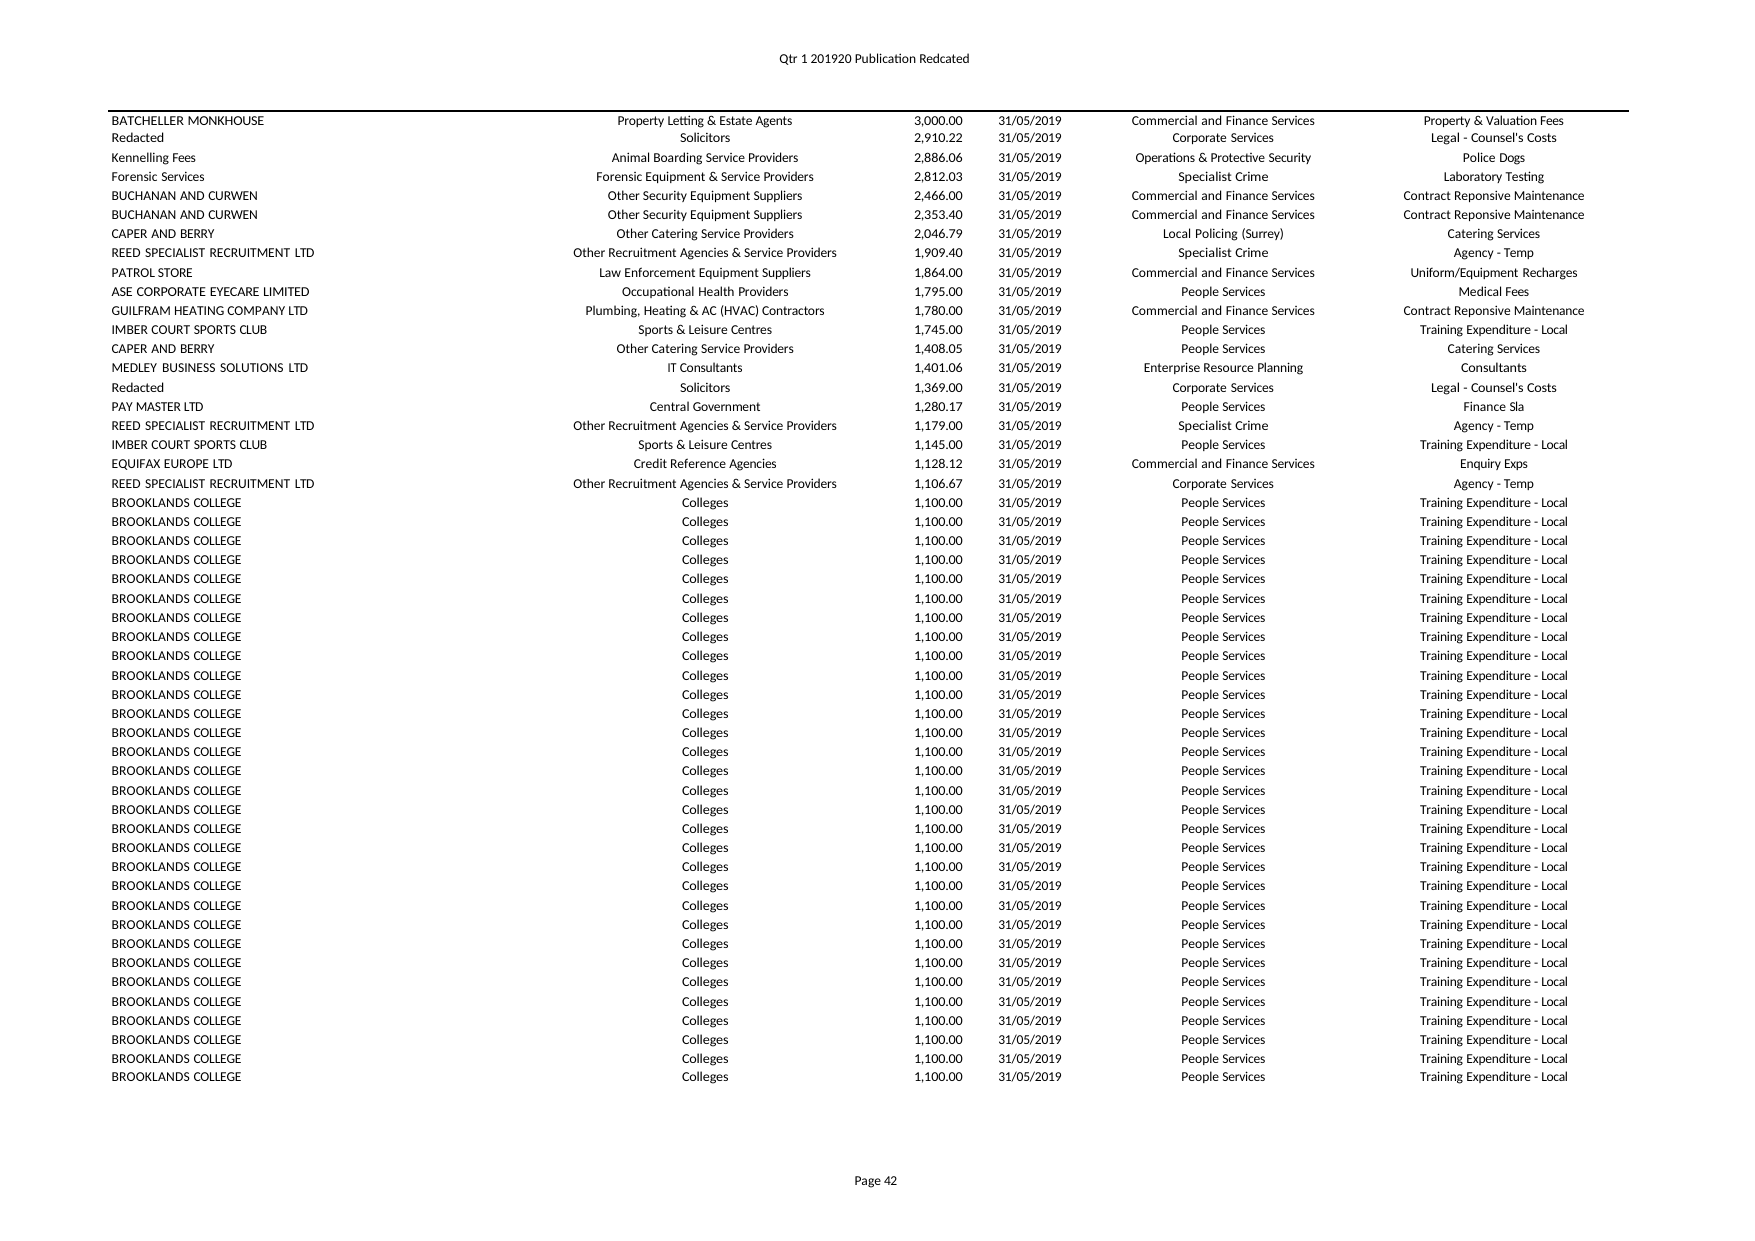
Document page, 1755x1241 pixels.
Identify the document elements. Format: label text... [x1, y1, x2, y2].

table_cell Colleges [548, 1069, 860, 1087]
table_cell Catering Services [1359, 340, 1629, 359]
table_cell Commercial and Finance Services [1088, 263, 1359, 282]
table_cell 31/05/2019 [969, 168, 1088, 187]
table_cell Occupational Health Providers [548, 283, 860, 302]
table_cell BROOKLANDS COLLEGE [108, 915, 547, 934]
table_cell Training Expenditure - Local [1359, 589, 1629, 608]
table_cell People Services [1088, 743, 1359, 762]
table_cell 31/05/2019 [969, 685, 1088, 704]
table_cell Colleges [548, 647, 860, 666]
table_cell 1,100.00 [860, 609, 969, 628]
table_cell 1,100.00 [860, 743, 969, 762]
table_cell Commercial and Finance Services [1088, 187, 1359, 206]
table_cell Colleges [548, 705, 860, 724]
table_cell Corporate Services [1088, 378, 1359, 397]
table_cell 1,100.00 [860, 647, 969, 666]
table_cell People Services [1088, 705, 1359, 724]
table_cell BROOKLANDS COLLEGE [108, 1050, 547, 1069]
table_cell Training Expenditure - Local [1359, 781, 1629, 800]
table_cell 1,100.00 [860, 992, 969, 1011]
table_cell BROOKLANDS COLLEGE [108, 1011, 547, 1031]
table_cell People Services [1088, 340, 1359, 359]
table_cell People Services [1088, 283, 1359, 302]
table_cell Colleges [548, 494, 860, 513]
table_cell 2,353.40 [860, 206, 969, 225]
table_cell Enterprise Resource Planning [1088, 359, 1359, 378]
table_cell REED SPECIALIST RECRUITMENT LTD [108, 417, 547, 436]
table_cell People Services [1088, 532, 1359, 551]
table_cell BROOKLANDS COLLEGE [108, 877, 547, 896]
table_cell BROOKLANDS COLLEGE [108, 992, 547, 1011]
table_cell Colleges [548, 532, 860, 551]
table_cell Training Expenditure - Local [1359, 666, 1629, 685]
table_cell Training Expenditure - Local [1359, 551, 1629, 570]
table_cell 31/05/2019 [969, 436, 1088, 455]
table_cell Colleges [548, 896, 860, 915]
table_cell 31/05/2019 [969, 244, 1088, 263]
table_cell Training Expenditure - Local [1359, 685, 1629, 704]
table_cell 31/05/2019 [969, 494, 1088, 513]
table_cell People Services [1088, 666, 1359, 685]
table_cell 31/05/2019 [969, 609, 1088, 628]
table_cell Training Expenditure - Local [1359, 954, 1629, 973]
table_cell Colleges [548, 685, 860, 704]
table_cell 31/05/2019 [969, 954, 1088, 973]
table_cell Training Expenditure - Local [1359, 609, 1629, 628]
table_cell Enquiry Exps [1359, 455, 1629, 474]
table_cell People Services [1088, 436, 1359, 455]
table_cell 1,100.00 [860, 896, 969, 915]
table_cell Agency - Temp [1359, 244, 1629, 263]
table_cell 1,106.67 [860, 474, 969, 493]
table_cell BROOKLANDS COLLEGE [108, 589, 547, 608]
table_cell BROOKLANDS COLLEGE [108, 647, 547, 666]
table_cell People Services [1088, 781, 1359, 800]
table_cell People Services [1088, 858, 1359, 877]
table_cell Other Recruitment Agencies & Service Providers [548, 474, 860, 493]
table_cell 1,179.00 [860, 417, 969, 436]
table_cell Training Expenditure - Local [1359, 570, 1629, 589]
table_cell Credit Reference Agencies [548, 455, 860, 474]
table_cell BROOKLANDS COLLEGE [108, 685, 547, 704]
table_cell BROOKLANDS COLLEGE [108, 570, 547, 589]
table_cell 1,100.00 [860, 877, 969, 896]
table_cell Agency - Temp [1359, 474, 1629, 493]
table_cell Training Expenditure - Local [1359, 915, 1629, 934]
table_cell BROOKLANDS COLLEGE [108, 954, 547, 973]
table_cell Training Expenditure - Local [1359, 877, 1629, 896]
table_cell People Services [1088, 820, 1359, 839]
table_cell 1,100.00 [860, 551, 969, 570]
table_cell Finance Sla [1359, 398, 1629, 417]
table_cell 1,780.00 [860, 302, 969, 321]
table_cell People Services [1088, 896, 1359, 915]
table_cell Redacted [108, 378, 547, 397]
table_cell Contract Reponsive Maintenance [1359, 187, 1629, 206]
table_cell People Services [1088, 321, 1359, 340]
table_cell 31/05/2019 [969, 935, 1088, 954]
table_cell People Services [1088, 839, 1359, 858]
table_cell Other Catering Service Providers [548, 340, 860, 359]
table_cell People Services [1088, 724, 1359, 743]
table_cell Local Policing (Surrey) [1088, 225, 1359, 244]
table_cell Colleges [548, 570, 860, 589]
table_cell IMBER COURT SPORTS CLUB [108, 321, 547, 340]
table_cell Property Letting & Estate Agents [548, 112, 860, 129]
table_cell Training Expenditure - Local [1359, 896, 1629, 915]
table_cell People Services [1088, 589, 1359, 608]
table_cell BROOKLANDS COLLEGE [108, 724, 547, 743]
table_cell REED SPECIALIST RECRUITMENT LTD [108, 474, 547, 493]
table_cell BROOKLANDS COLLEGE [108, 532, 547, 551]
table_cell Other Catering Service Providers [548, 225, 860, 244]
table_cell Training Expenditure - Local [1359, 494, 1629, 513]
table_cell People Services [1088, 973, 1359, 992]
table_cell BATCHELLER MONKHOUSE [108, 112, 547, 129]
table_cell 1,100.00 [860, 494, 969, 513]
table_cell Commercial and Finance Services [1088, 455, 1359, 474]
table_cell Operations & Protective Security [1088, 148, 1359, 167]
table_cell 1,100.00 [860, 858, 969, 877]
table_cell 1,100.00 [860, 820, 969, 839]
table_cell Forensic Services [108, 168, 547, 187]
table_cell 1,864.00 [860, 263, 969, 282]
table_cell 31/05/2019 [969, 378, 1088, 397]
table_cell Training Expenditure - Local [1359, 858, 1629, 877]
table_cell 1,280.17 [860, 398, 969, 417]
table_cell 31/05/2019 [969, 915, 1088, 934]
table_cell 31/05/2019 [969, 781, 1088, 800]
table_cell Colleges [548, 839, 860, 858]
table_cell 31/05/2019 [969, 551, 1088, 570]
table_cell People Services [1088, 915, 1359, 934]
table_cell 31/05/2019 [969, 283, 1088, 302]
table_cell Colleges [548, 800, 860, 819]
table_cell People Services [1088, 685, 1359, 704]
table_cell People Services [1088, 494, 1359, 513]
table_cell People Services [1088, 570, 1359, 589]
table_cell 1,100.00 [860, 532, 969, 551]
table_cell 31/05/2019 [969, 1011, 1088, 1031]
table_cell People Services [1088, 1050, 1359, 1069]
table_cell People Services [1088, 398, 1359, 417]
table_cell 31/05/2019 [969, 513, 1088, 532]
table_cell 31/05/2019 [969, 225, 1088, 244]
table_cell Legal - Counsel's Costs [1359, 129, 1629, 148]
table_cell 1,100.00 [860, 513, 969, 532]
table_cell BROOKLANDS COLLEGE [108, 858, 547, 877]
table_cell Colleges [548, 877, 860, 896]
table_cell 31/05/2019 [969, 839, 1088, 858]
table_cell 31/05/2019 [969, 129, 1088, 148]
table_cell Property & Valuation Fees [1359, 112, 1629, 129]
table_cell Legal - Counsel's Costs [1359, 378, 1629, 397]
table_cell Kennelling Fees [108, 148, 547, 167]
table_cell Uniform/Equipment Recharges [1359, 263, 1629, 282]
table_cell Sports & Leisure Centres [548, 321, 860, 340]
table_cell BROOKLANDS COLLEGE [108, 628, 547, 647]
table_cell EQUIFAX EUROPE LTD [108, 455, 547, 474]
table_cell 31/05/2019 [969, 743, 1088, 762]
table_cell Contract Reponsive Maintenance [1359, 206, 1629, 225]
table_cell 1,100.00 [860, 1031, 969, 1050]
table_cell Training Expenditure - Local [1359, 820, 1629, 839]
table_cell BROOKLANDS COLLEGE [108, 973, 547, 992]
table_cell 31/05/2019 [969, 800, 1088, 819]
table_cell REED SPECIALIST RECRUITMENT LTD [108, 244, 547, 263]
table_cell 31/05/2019 [969, 148, 1088, 167]
table_cell Training Expenditure - Local [1359, 513, 1629, 532]
table_cell BROOKLANDS COLLEGE [108, 839, 547, 858]
table_cell Laboratory Testing [1359, 168, 1629, 187]
table_cell Other Recruitment Agencies & Service Providers [548, 244, 860, 263]
table_cell Colleges [548, 724, 860, 743]
table_cell 31/05/2019 [969, 455, 1088, 474]
table_cell 1,100.00 [860, 705, 969, 724]
table_cell Training Expenditure - Local [1359, 1011, 1629, 1031]
table_cell 31/05/2019 [969, 647, 1088, 666]
table_cell 31/05/2019 [969, 1050, 1088, 1069]
table_cell Colleges [548, 973, 860, 992]
table_cell 31/05/2019 [969, 820, 1088, 839]
table_cell 1,100.00 [860, 685, 969, 704]
table_cell People Services [1088, 1011, 1359, 1031]
table_cell 3,000.00 [860, 112, 969, 129]
table_cell CAPER AND BERRY [108, 225, 547, 244]
table_cell PATROL STORE [108, 263, 547, 282]
table_cell Catering Services [1359, 225, 1629, 244]
table_cell 31/05/2019 [969, 1069, 1088, 1087]
table_cell Colleges [548, 992, 860, 1011]
table_cell Colleges [548, 954, 860, 973]
table_cell Sports & Leisure Centres [548, 436, 860, 455]
table_cell BROOKLANDS COLLEGE [108, 609, 547, 628]
table_cell 31/05/2019 [969, 705, 1088, 724]
table_cell BROOKLANDS COLLEGE [108, 666, 547, 685]
table_cell Training Expenditure - Local [1359, 992, 1629, 1011]
table_cell Contract Reponsive Maintenance [1359, 302, 1629, 321]
table_cell Training Expenditure - Local [1359, 436, 1629, 455]
table_cell 1,128.12 [860, 455, 969, 474]
table_cell People Services [1088, 513, 1359, 532]
table_cell Colleges [548, 781, 860, 800]
table_cell People Services [1088, 1031, 1359, 1050]
table_cell 1,100.00 [860, 973, 969, 992]
table_cell 1,100.00 [860, 915, 969, 934]
table_cell 1,909.40 [860, 244, 969, 263]
table_cell 1,100.00 [860, 762, 969, 781]
table_cell Training Expenditure - Local [1359, 839, 1629, 858]
table_cell Commercial and Finance Services [1088, 302, 1359, 321]
table_cell 31/05/2019 [969, 263, 1088, 282]
table_cell GUILFRAM HEATING COMPANY LTD [108, 302, 547, 321]
table_cell Specialist Crime [1088, 244, 1359, 263]
table_cell Commercial and Finance Services [1088, 112, 1359, 129]
table_cell 1,100.00 [860, 781, 969, 800]
table_cell BROOKLANDS COLLEGE [108, 820, 547, 839]
table_cell PAY MASTER LTD [108, 398, 547, 417]
table_cell People Services [1088, 935, 1359, 954]
table_cell 31/05/2019 [969, 666, 1088, 685]
table_cell Commercial and Finance Services [1088, 206, 1359, 225]
table_cell Corporate Services [1088, 474, 1359, 493]
table_cell BROOKLANDS COLLEGE [108, 1031, 547, 1050]
table_cell 1,145.00 [860, 436, 969, 455]
table_cell Training Expenditure - Local [1359, 1050, 1629, 1069]
table_cell Training Expenditure - Local [1359, 705, 1629, 724]
table_cell 2,812.03 [860, 168, 969, 187]
table_cell 1,745.00 [860, 321, 969, 340]
table_cell Colleges [548, 1011, 860, 1031]
table_cell People Services [1088, 762, 1359, 781]
table_cell Animal Boarding Service Providers [548, 148, 860, 167]
table_cell Medical Fees [1359, 283, 1629, 302]
table_cell 31/05/2019 [969, 302, 1088, 321]
table_cell Law Enforcement Equipment Suppliers [548, 263, 860, 282]
table_cell BROOKLANDS COLLEGE [108, 762, 547, 781]
table_cell Other Recruitment Agencies & Service Providers [548, 417, 860, 436]
table_cell Colleges [548, 935, 860, 954]
table_cell BROOKLANDS COLLEGE [108, 935, 547, 954]
table_cell Training Expenditure - Local [1359, 532, 1629, 551]
table_cell Other Security Equipment Suppliers [548, 206, 860, 225]
table_cell BROOKLANDS COLLEGE [108, 743, 547, 762]
table_cell Training Expenditure - Local [1359, 973, 1629, 992]
table_cell Colleges [548, 513, 860, 532]
table_cell BROOKLANDS COLLEGE [108, 781, 547, 800]
table_cell BROOKLANDS COLLEGE [108, 705, 547, 724]
table_cell Agency - Temp [1359, 417, 1629, 436]
table_cell 1,100.00 [860, 839, 969, 858]
table_cell Other Security Equipment Suppliers [548, 187, 860, 206]
table_cell 1,401.06 [860, 359, 969, 378]
table_cell BROOKLANDS COLLEGE [108, 896, 547, 915]
table_cell 1,100.00 [860, 589, 969, 608]
table_cell 31/05/2019 [969, 589, 1088, 608]
table_cell 31/05/2019 [969, 532, 1088, 551]
table_cell BROOKLANDS COLLEGE [108, 551, 547, 570]
table_cell 31/05/2019 [969, 398, 1088, 417]
table_cell 1,100.00 [860, 935, 969, 954]
table_cell 1,795.00 [860, 283, 969, 302]
table_cell Training Expenditure - Local [1359, 647, 1629, 666]
table_cell People Services [1088, 628, 1359, 647]
table_cell People Services [1088, 647, 1359, 666]
table_cell Solicitors [548, 129, 860, 148]
table_cell 31/05/2019 [969, 206, 1088, 225]
table_cell Training Expenditure - Local [1359, 1069, 1629, 1087]
table_cell 31/05/2019 [969, 340, 1088, 359]
table_cell Training Expenditure - Local [1359, 724, 1629, 743]
table_cell Specialist Crime [1088, 168, 1359, 187]
table_cell Colleges [548, 551, 860, 570]
table_cell Forensic Equipment & Service Providers [548, 168, 860, 187]
table_cell 31/05/2019 [969, 570, 1088, 589]
table_cell 31/05/2019 [969, 187, 1088, 206]
table_cell 31/05/2019 [969, 724, 1088, 743]
table_cell 31/05/2019 [969, 321, 1088, 340]
table_cell CAPER AND BERRY [108, 340, 547, 359]
table_cell Colleges [548, 628, 860, 647]
table_cell 31/05/2019 [969, 877, 1088, 896]
table_cell BROOKLANDS COLLEGE [108, 1069, 547, 1087]
table_cell 1,369.00 [860, 378, 969, 397]
table_cell Colleges [548, 743, 860, 762]
table_cell Colleges [548, 820, 860, 839]
table_cell 31/05/2019 [969, 474, 1088, 493]
table_cell 31/05/2019 [969, 417, 1088, 436]
table_cell 31/05/2019 [969, 973, 1088, 992]
table_cell People Services [1088, 800, 1359, 819]
table_cell People Services [1088, 992, 1359, 1011]
table_cell BROOKLANDS COLLEGE [108, 800, 547, 819]
table_cell 1,408.05 [860, 340, 969, 359]
table_cell Solicitors [548, 378, 860, 397]
table_cell Colleges [548, 609, 860, 628]
table_cell IT Consultants [548, 359, 860, 378]
table_cell IMBER COURT SPORTS CLUB [108, 436, 547, 455]
table_cell 1,100.00 [860, 1050, 969, 1069]
table_cell BROOKLANDS COLLEGE [108, 513, 547, 532]
table_cell Plumbing, Heating & AC (HVAC) Contractors [548, 302, 860, 321]
table_cell BROOKLANDS COLLEGE [108, 494, 547, 513]
table_cell 1,100.00 [860, 954, 969, 973]
table_cell 1,100.00 [860, 666, 969, 685]
table_cell BUCHANAN AND CURWEN [108, 187, 547, 206]
table_cell 1,100.00 [860, 628, 969, 647]
table_cell Colleges [548, 1031, 860, 1050]
table_cell 31/05/2019 [969, 762, 1088, 781]
table_cell 31/05/2019 [969, 896, 1088, 915]
table_cell People Services [1088, 609, 1359, 628]
table_cell 31/05/2019 [969, 1031, 1088, 1050]
table_cell Central Government [548, 398, 860, 417]
table_cell Colleges [548, 915, 860, 934]
table_cell Corporate Services [1088, 129, 1359, 148]
table_cell Training Expenditure - Local [1359, 321, 1629, 340]
table_cell 1,100.00 [860, 570, 969, 589]
table_cell Training Expenditure - Local [1359, 800, 1629, 819]
table_cell Police Dogs [1359, 148, 1629, 167]
table_cell MEDLEY BUSINESS SOLUTIONS LTD [108, 359, 547, 378]
table_cell Colleges [548, 1050, 860, 1069]
table_cell Colleges [548, 666, 860, 685]
table_cell 2,886.06 [860, 148, 969, 167]
table_cell Redacted [108, 129, 547, 148]
table_cell People Services [1088, 877, 1359, 896]
table_cell 1,100.00 [860, 800, 969, 819]
table_cell Training Expenditure - Local [1359, 1031, 1629, 1050]
table_cell 2,466.00 [860, 187, 969, 206]
table_cell 31/05/2019 [969, 359, 1088, 378]
table_cell Colleges [548, 858, 860, 877]
table_cell Training Expenditure - Local [1359, 762, 1629, 781]
table_cell Colleges [548, 762, 860, 781]
table_cell Training Expenditure - Local [1359, 743, 1629, 762]
table_cell 1,100.00 [860, 1069, 969, 1087]
table_cell Training Expenditure - Local [1359, 935, 1629, 954]
table_cell 1,100.00 [860, 724, 969, 743]
table_cell Specialist Crime [1088, 417, 1359, 436]
table_cell People Services [1088, 551, 1359, 570]
table_cell 2,910.22 [860, 129, 969, 148]
table_cell Consultants [1359, 359, 1629, 378]
table_cell 31/05/2019 [969, 112, 1088, 129]
table_cell People Services [1088, 1069, 1359, 1087]
table_cell ASE CORPORATE EYECARE LIMITED [108, 283, 547, 302]
table_cell Training Expenditure - Local [1359, 628, 1629, 647]
table_cell 31/05/2019 [969, 858, 1088, 877]
table_cell 2,046.79 [860, 225, 969, 244]
table_cell 31/05/2019 [969, 628, 1088, 647]
table_cell Colleges [548, 589, 860, 608]
table_cell People Services [1088, 954, 1359, 973]
table_cell 31/05/2019 [969, 992, 1088, 1011]
table_cell BUCHANAN AND CURWEN [108, 206, 547, 225]
table_cell 1,100.00 [860, 1011, 969, 1031]
